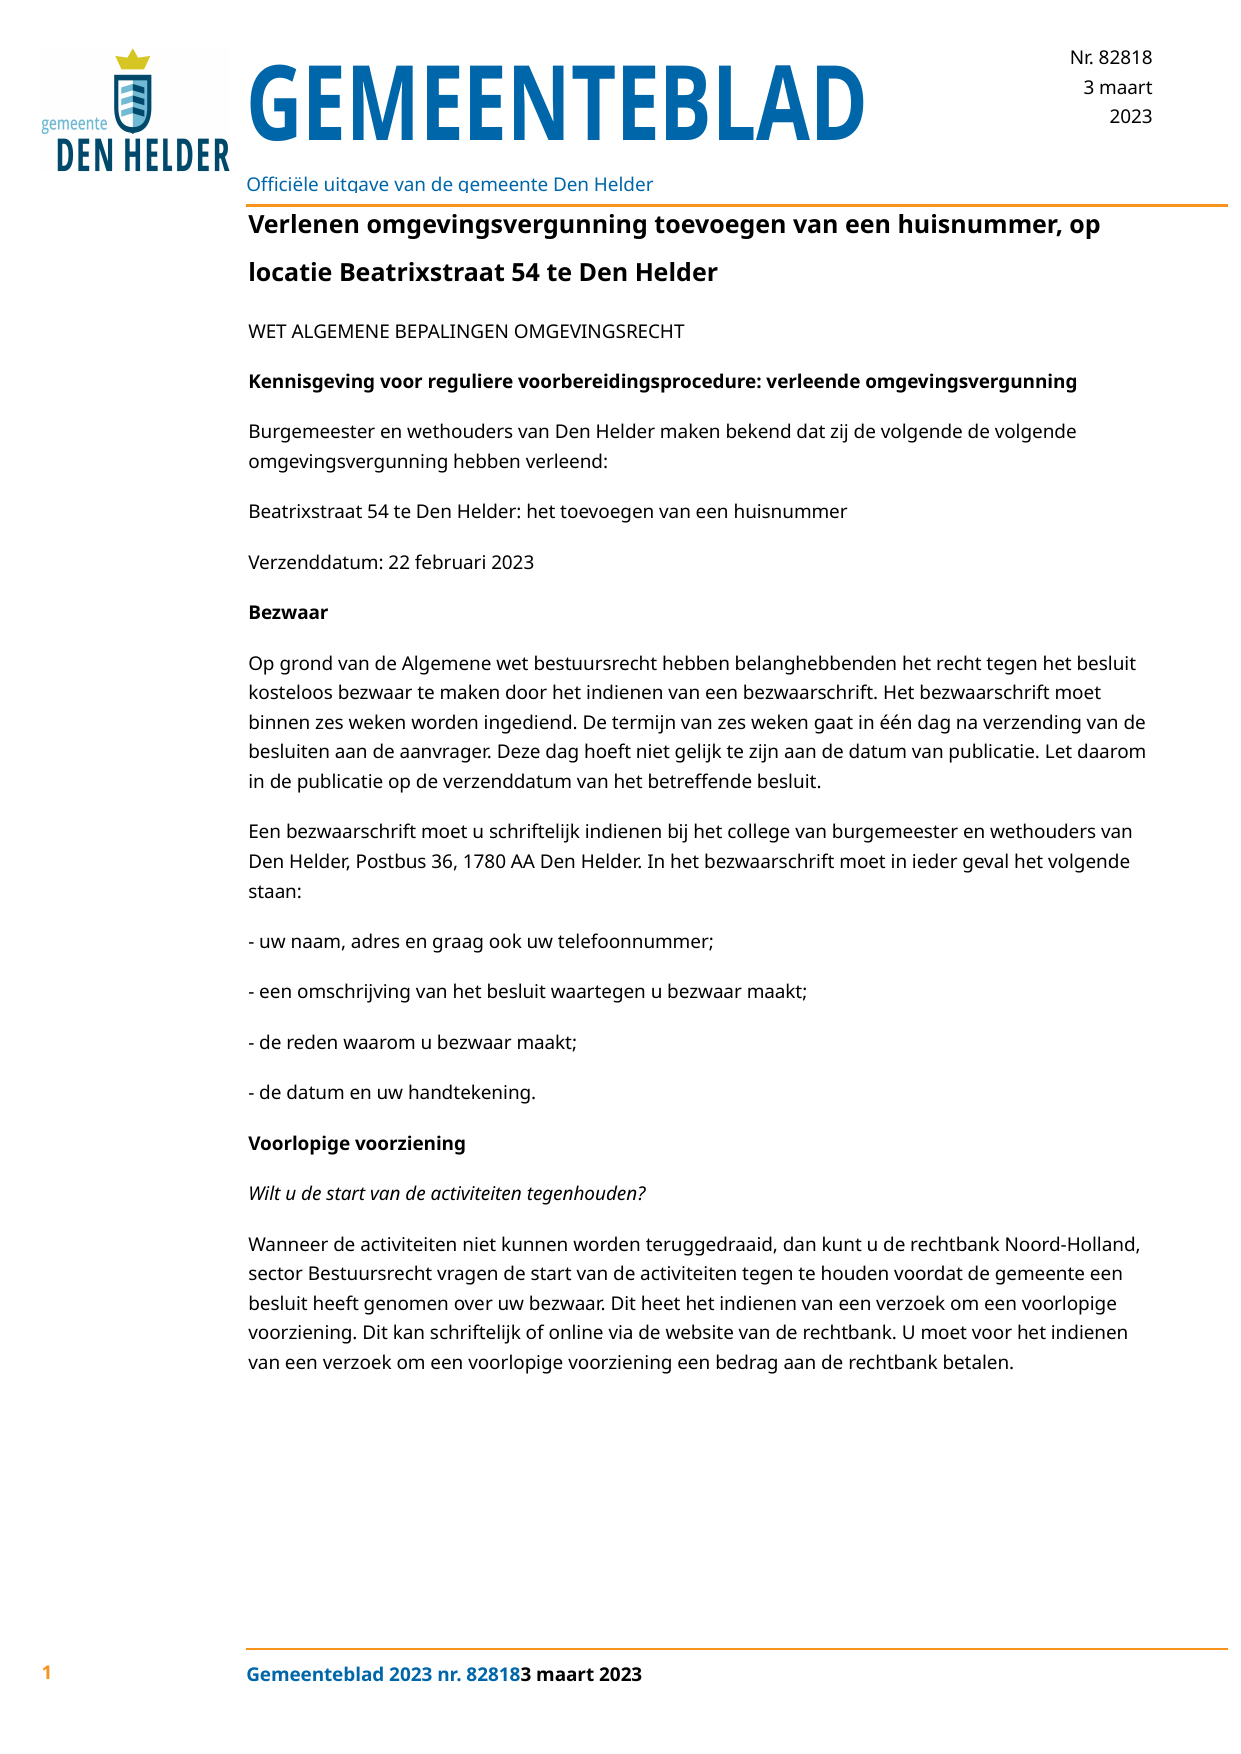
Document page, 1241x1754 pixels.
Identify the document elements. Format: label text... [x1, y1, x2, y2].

text - een omschrijving van het besluit waartegen u bezwaar maakt; [248, 979, 1152, 1004]
picture [41, 47, 231, 172]
picture [220, 160, 224, 172]
text Beatrixstraat 54 te Den Helder: het toevoegen van een huisnummer [248, 499, 1152, 524]
text Verzenddatum: 22 februari 2023 [248, 549, 1152, 575]
text Burgemeester en wethouders van Den Helder maken bekend dat zij de volgende de volgende omgevingsvergunning hebben verleend: [248, 419, 1152, 474]
text - de reden waarom u bezwaar maakt; [248, 1029, 1152, 1055]
text Verlenen omgevingsvergunning toevoegen van een huisnummer, op locatie Beatrixstraat 54 te Den Helder [248, 207, 1152, 288]
text Voorlopige voorziening [248, 1130, 1152, 1156]
text Een bezwaarschrift moet u schriftelijk indienen bij het college van burgemeester en wethouders van Den Helder, Postbus 36, 1780 AA Den Helder. In het bezwaarschrift moet in ieder geval het volgende staan: [248, 819, 1152, 904]
picture [182, 144, 187, 165]
text Op grond van de Algemene wet bestuursrecht hebben belanghebbenden het recht tegen het besluit kosteloos bezwaar te maken door het indienen van een bezwaarschrift. Het bezwaarschrift moet binnen zes weken worden ingediend. De termijn van zes weken gaat in één dag na verzending van de besluiten aan de aanvrager. Deze dag hoeft niet gelijk te zijn aan de datum van publicatie. Let daarom in de publicatie op de verzenddatum van het betreffende besluit. [248, 650, 1152, 794]
text Wilt u de start van de activiteiten tegenhouden? [248, 1180, 1152, 1206]
picture [130, 157, 135, 172]
text Bezwaar [248, 599, 1152, 625]
text Wanneer de activiteiten niet kunnen worden teruggedraaid, dan kunt u de rechtbank Noord-Holland, sector Bestuursrecht vragen de start van de activiteiten tegen te houden voordat de gemeente een besluit heeft genomen over uw bezwaar. Dit heet het indienen van een verzoek om een voorlopige voorziening. Dit kan schriftelijk of online via de website van de rechtbank. U moet voor het indienen van een verzoek om een voorlopige voorziening een bedrag aan de rechtbank betalen. [248, 1231, 1152, 1375]
text - de datum en uw handtekening. [248, 1079, 1152, 1105]
text Kennisgeving voor reguliere voorbereidingsprocedure: verleende omgevingsvergunning [248, 368, 1152, 394]
text WET ALGEMENE BEPALINGEN OMGEVINGSRECHT [248, 318, 1152, 344]
picture [63, 144, 68, 165]
text - uw naam, adres en graag ook uw telefoonnummer; [248, 928, 1152, 954]
picture [100, 154, 106, 172]
